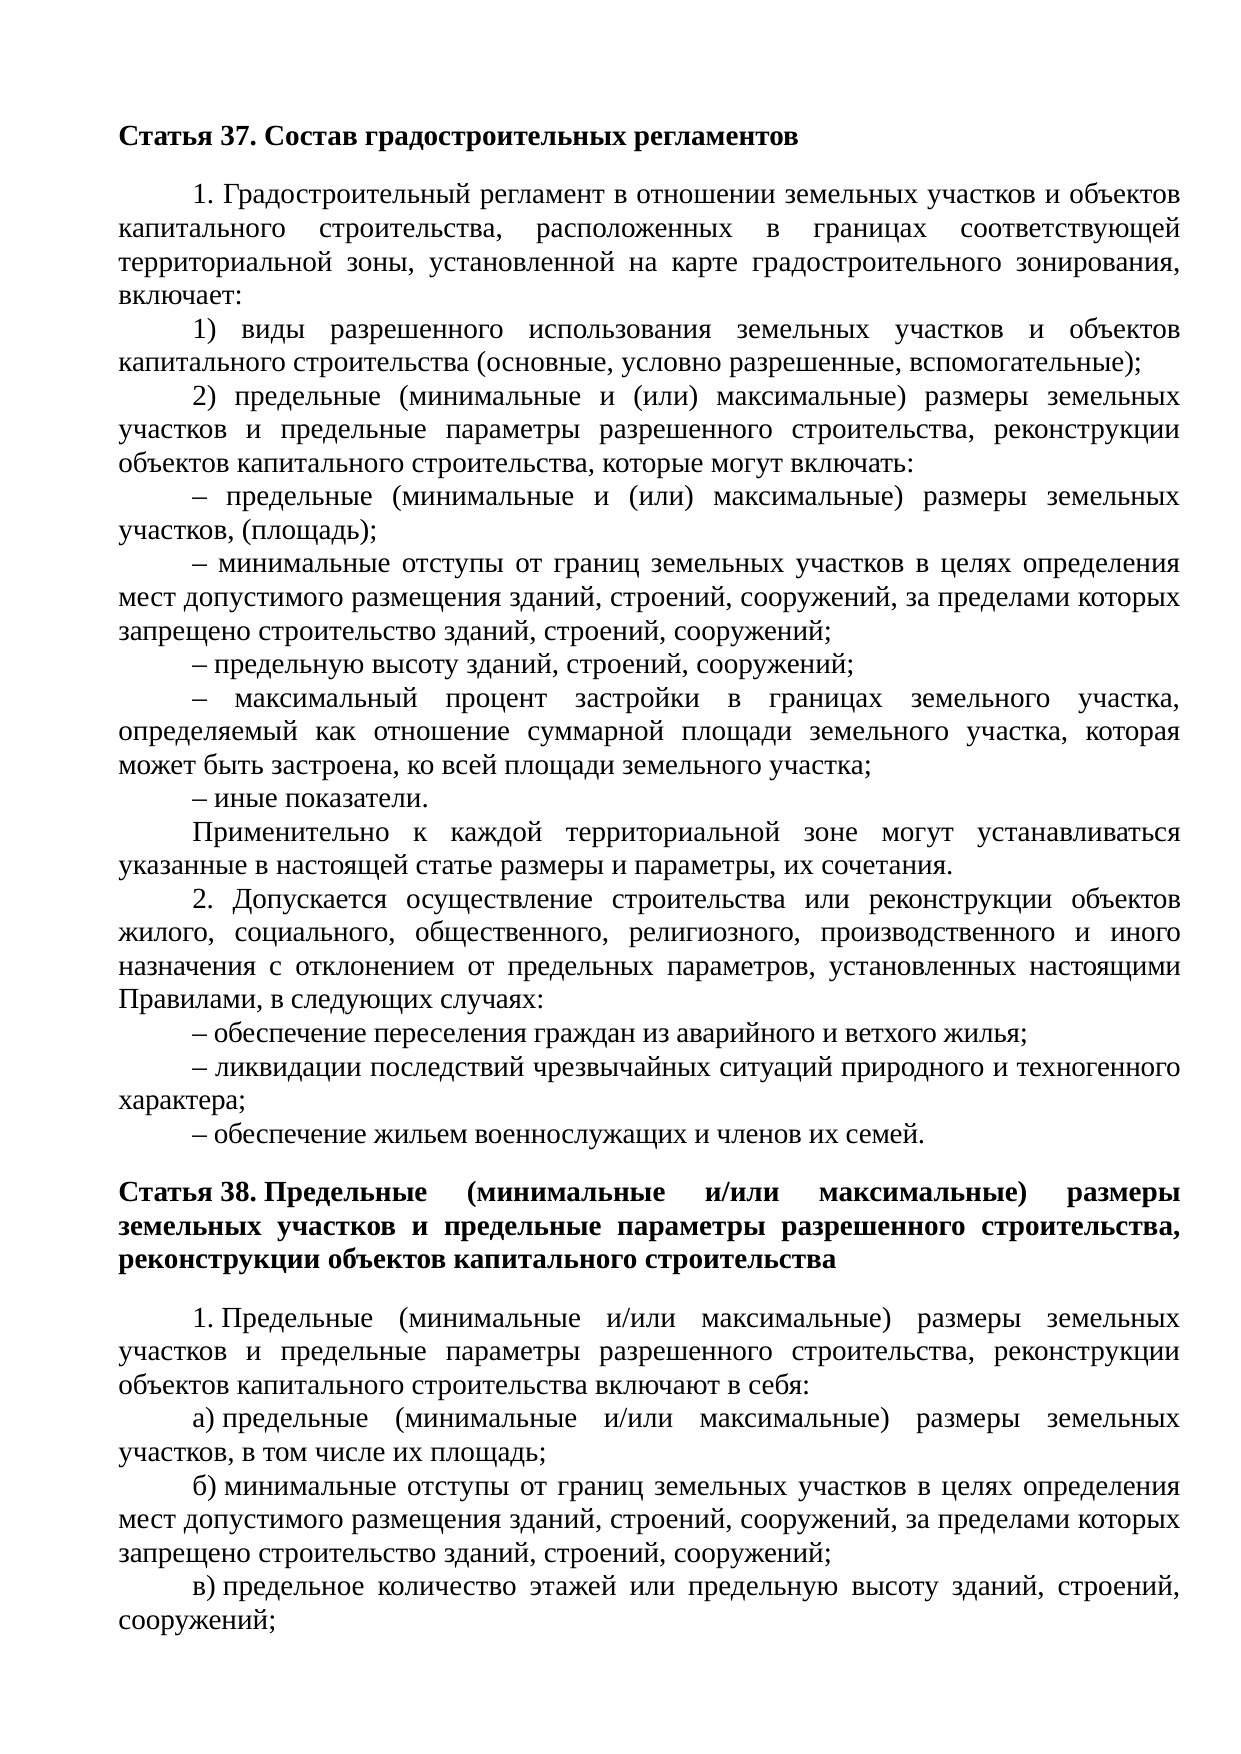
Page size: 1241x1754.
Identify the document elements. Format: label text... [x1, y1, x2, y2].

text в) предельное количество этажей или предельную высоту зданий, строений, сооружений; [118, 1568, 1181, 1635]
text 1. Градостроительный регламент в отношении земельных участков и объектов капитального строительства, расположенных в границах соответствующей территориальной зоны, установленной на карте градостроительного зонирования, включает: [118, 177, 1181, 311]
text – ликвидации последствий чрезвычайных ситуаций природного и техногенного характера; [118, 1049, 1181, 1116]
text – обеспечение переселения граждан из аварийного и ветхого жилья; [118, 1015, 1181, 1049]
text – обеспечение жильем военнослужащих и членов их семей. [118, 1116, 1181, 1149]
text а) предельные (минимальные и/или максимальные) размеры земельных участков, в том числе их площадь; [118, 1401, 1181, 1468]
text – иные показатели. [118, 780, 1181, 814]
text Применительно к каждой территориальной зоне могут устанавливаться указанные в настоящей статье размеры и параметры, их сочетания. [118, 814, 1181, 881]
text б) минимальные отступы от границ земельных участков в целях определения мест допустимого размещения зданий, строений, сооружений, за пределами которых запрещено строительство зданий, строений, сооружений; [118, 1468, 1181, 1568]
text 1) виды разрешенного использования земельных участков и объектов капитального строительства (основные, условно разрешенные, вспомогательные); [118, 311, 1181, 378]
subtitle Статья 38. Предельные (минимальные и/или максимальные) размеры земельных участков и предельные параметры разрешенного строительства, реконструкции объектов капитального строительства [118, 1174, 1181, 1275]
subtitle Статья 37. Состав градостроительных регламентов [118, 118, 1181, 152]
text – предельную высоту зданий, строений, сооружений; [118, 646, 1181, 680]
text 2) предельные (минимальные и (или) максимальные) размеры земельных участков и предельные параметры разрешенного строительства, реконструкции объектов капитального строительства, которые могут включать: [118, 378, 1181, 478]
text – минимальные отступы от границ земельных участков в целях определения мест допустимого размещения зданий, строений, сооружений, за пределами которых запрещено строительство зданий, строений, сооружений; [118, 546, 1181, 646]
text – предельные (минимальные и (или) максимальные) размеры земельных участков, (площадь); [118, 478, 1181, 546]
text 2. Допускается осуществление строительства или реконструкции объектов жилого, социального, общественного, религиозного, производственного и иного назначения с отклонением от предельных параметров, установленных настоящими Правилами, в следующих случаях: [118, 881, 1181, 1015]
text – максимальный процент застройки в границах земельного участка, определяемый как отношение суммарной площади земельного участка, которая может быть застроена, ко всей площади земельного участка; [118, 680, 1181, 780]
text 1. Предельные (минимальные и/или максимальные) размеры земельных участков и предельные параметры разрешенного строительства, реконструкции объектов капитального строительства включают в себя: [118, 1300, 1181, 1401]
